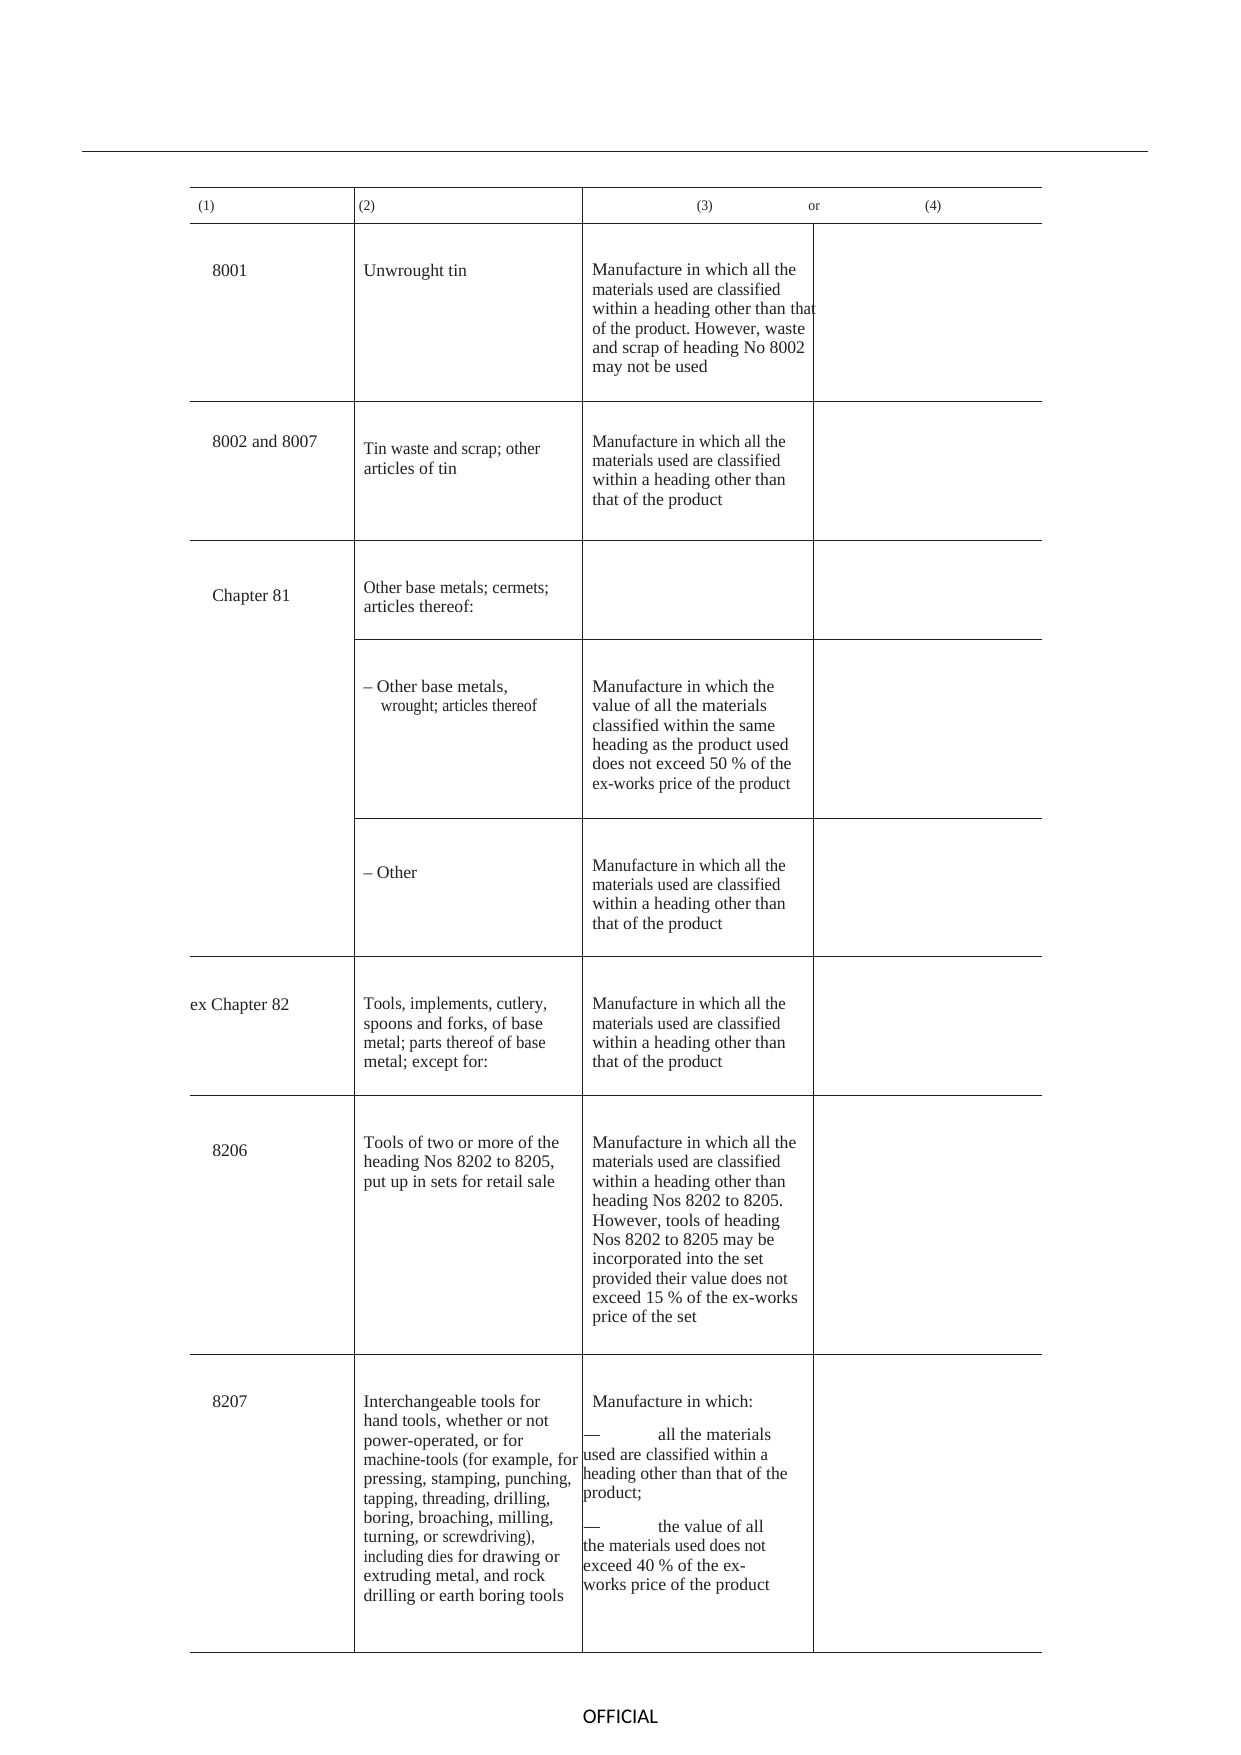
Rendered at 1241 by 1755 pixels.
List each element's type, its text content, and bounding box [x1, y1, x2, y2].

table_header (3) or (4) [583, 188, 1042, 222]
table_cell [814, 640, 1042, 817]
table_cell – Other base metals, wrought; articles thereof [355, 640, 582, 817]
table_cell Tools of two or more of the heading Nos 8202 to 8205, put up in sets for retail sale [355, 1096, 582, 1353]
table_cell Manufacture in which all the materials used are classified within a heading other than that of the product [583, 402, 813, 540]
table_cell Other base metals; cermets; articles thereof: [355, 541, 582, 639]
table_cell [814, 957, 1042, 1095]
table_cell Manufacture in which: all the materials used are classified within a heading other than that of the product; the value of all the materials used does not exceed 40 % of the ex- works price of the product [583, 1355, 813, 1652]
table_cell [583, 541, 813, 639]
table_cell 8002 and 8007 [190, 402, 354, 540]
table_cell [814, 541, 1042, 639]
table_cell Manufacture in which all the materials used are classified within a heading other than that of the product [583, 819, 813, 956]
table_cell Manufacture in which all the materials used are classified within a heading other than that of the product [583, 957, 813, 1095]
table_cell Manufacture in which all the materials used are classified within a heading other than heading Nos 8202 to 8205. However, tools of heading Nos 8202 to 8205 may be incorporated into the set provided their value does not exceed 15 % of the ex-works price of the set [583, 1096, 813, 1353]
table_cell [814, 402, 1042, 540]
table_cell Interchangeable tools for hand tools, whether or not power-operated, or for machine-tools (for example, for pressing, stamping, punching, tapping, threading, drilling, boring, broaching, milling, turning, or screwdriving), including dies for drawing or extruding metal, and rock drilling or earth boring tools [355, 1355, 582, 1652]
table_cell Tools, implements, cutlery, spoons and forks, of base metal; parts thereof of base metal; except for: [355, 957, 582, 1095]
table_cell Tin waste and scrap; other articles of tin [355, 402, 582, 540]
table_cell [814, 819, 1042, 956]
table_cell 8001 [190, 224, 354, 401]
table_cell Chapter 81 [190, 541, 354, 956]
table_cell 8206 [190, 1096, 354, 1353]
table_cell Manufacture in which the value of all the materials classified within the same heading as the product used does not exceed 50 % of the ex-works price of the product [583, 640, 813, 817]
table_cell [814, 1096, 1042, 1353]
table_cell [814, 1355, 1042, 1652]
table_cell 8207 [190, 1355, 354, 1652]
table_cell – Other [355, 819, 582, 956]
table_cell Manufacture in which all the materials used are classified within a heading other than that of the product. However, waste and scrap of heading No 8002 may not be used [583, 224, 813, 401]
table_cell Unwrought tin [355, 224, 582, 401]
table_header (2) [355, 188, 582, 222]
table_cell ex Chapter 82 [190, 957, 354, 1095]
table_cell [814, 224, 1042, 401]
table_header (1) [190, 188, 354, 222]
